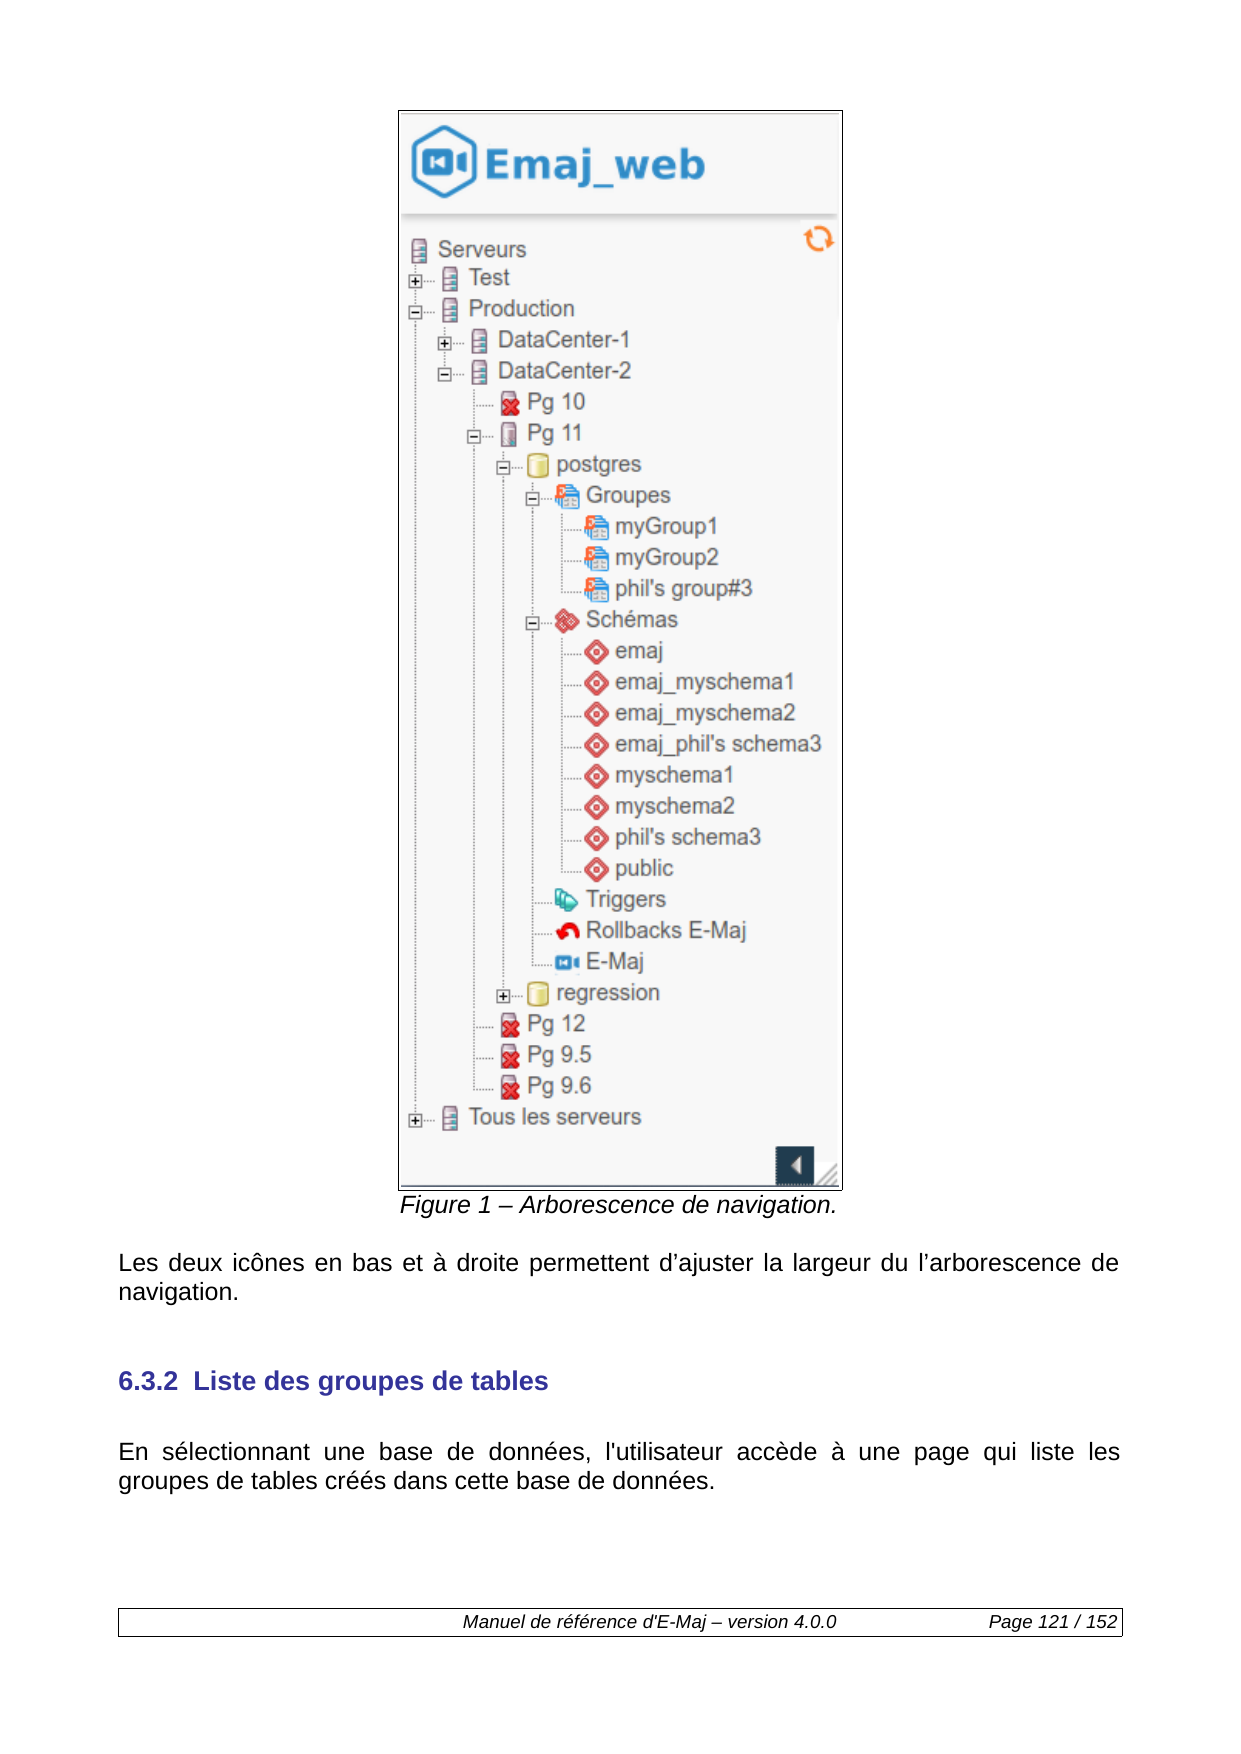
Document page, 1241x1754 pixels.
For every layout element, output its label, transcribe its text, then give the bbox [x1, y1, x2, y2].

text Figure 1 – Arborescence de navigation. [118, 1008, 1122, 1219]
text Les deux icônes en bas et à droite permettent d’ajuster la largeur du l’arborescence de navigation. [118, 1248, 1122, 1306]
subtitle Liste des groupes de tables [118, 1364, 1122, 1395]
text En sélectionnant une base de données, l'utilisateur accède à une page qui liste les groupes de tables créés dans cette base de données. [118, 1437, 1122, 1495]
picture [401, 113, 839, 1187]
